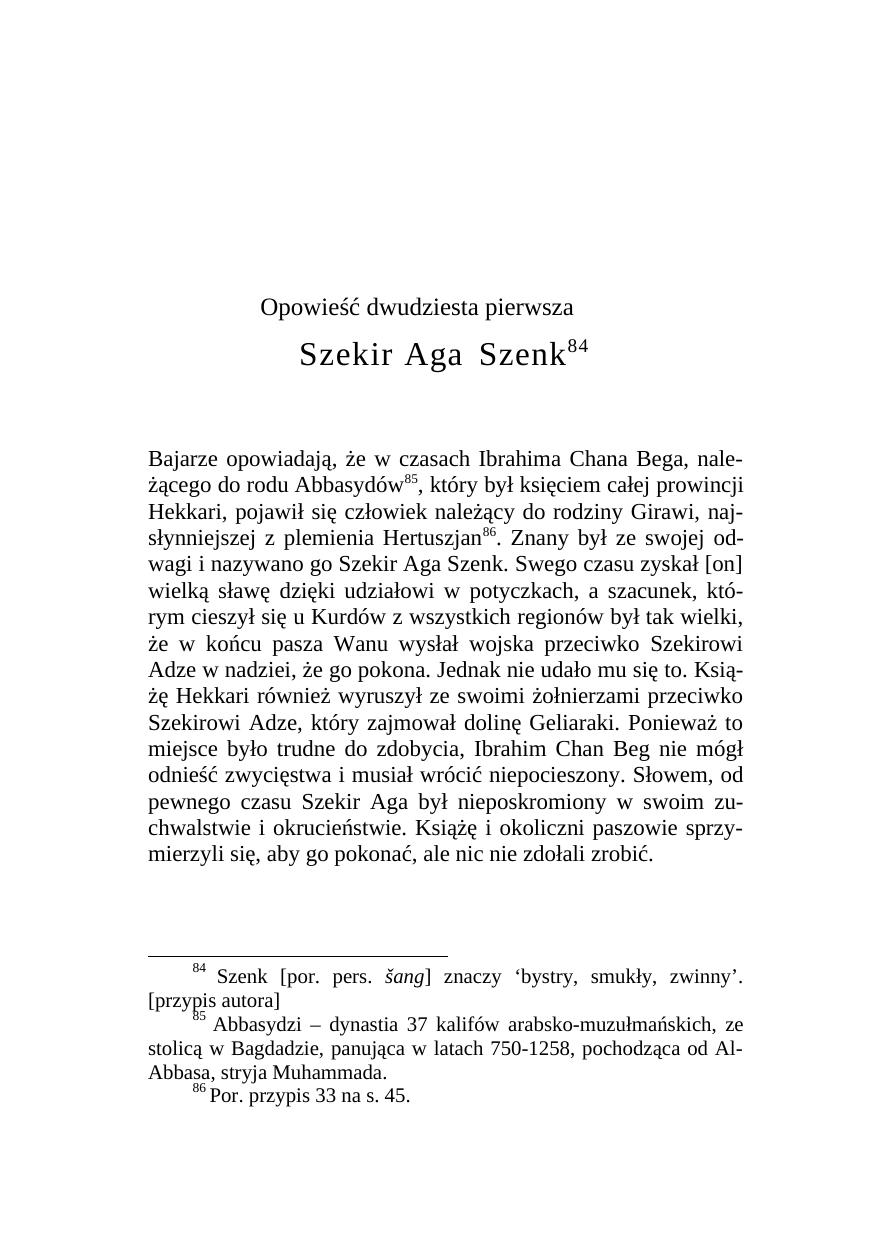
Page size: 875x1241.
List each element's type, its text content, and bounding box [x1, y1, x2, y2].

text Szekir Aga Szenk84 [299, 334, 755, 373]
text 84 Szenk [por. pers. šang] znaczy ‘bystry, smukły, zwinny’. [przypis autora] [148, 955, 743, 1012]
text 86 Por. przypis 33 na s. 45. [192, 1084, 755, 1108]
text Opowieść dwudziesta pierwsza [260, 292, 755, 321]
text Bajarze opowiadają, że w czasach Ibrahima Chana Bega, nale- żącego do rodu Abbasydów85, który był księciem całej prowincji Hekkari, pojawił się człowiek należący do rodziny Girawi, naj- słynniejszej z plemienia Hertuszjan86. Znany był ze swojej od- wagi i nazywano go Szekir Aga Szenk. Swego czasu zyskał [on] wielką sławę dzięki udziałowi w potyczkach, a szacunek, któ- rym cieszył się u Kurdów z wszystkich regionów był tak wielki, że w końcu pasza Wanu wysłał wojska przeciwko Szekirowi Adze w nadziei, że go pokona. Jednak nie udało mu się to. Ksią- żę Hekkari również wyruszył ze swoimi żołnierzami przeciwko Szekirowi Adze, który zajmował dolinę Geliaraki. Ponieważ to miejsce było trudne do zdobycia, Ibrahim Chan Beg nie mógł odnieść zwycięstwa i musiał wrócić niepocieszony. Słowem, od pewnego czasu Szekir Aga był nieposkromiony w swoim zu- chwalstwie i okrucieństwie. Książę i okoliczni paszowie sprzy- mierzyli się, aby go pokonać, ale nic nie zdołali zrobić. [148, 445, 744, 867]
text 85 Abbasydzi – dynastia 37 kalifów arabsko-muzułmańskich, ze stolicą w Bagdadzie, panująca w latach 750-1258, pochodząca od Al- Abbasa, stryja Muhammada. [148, 1012, 744, 1084]
